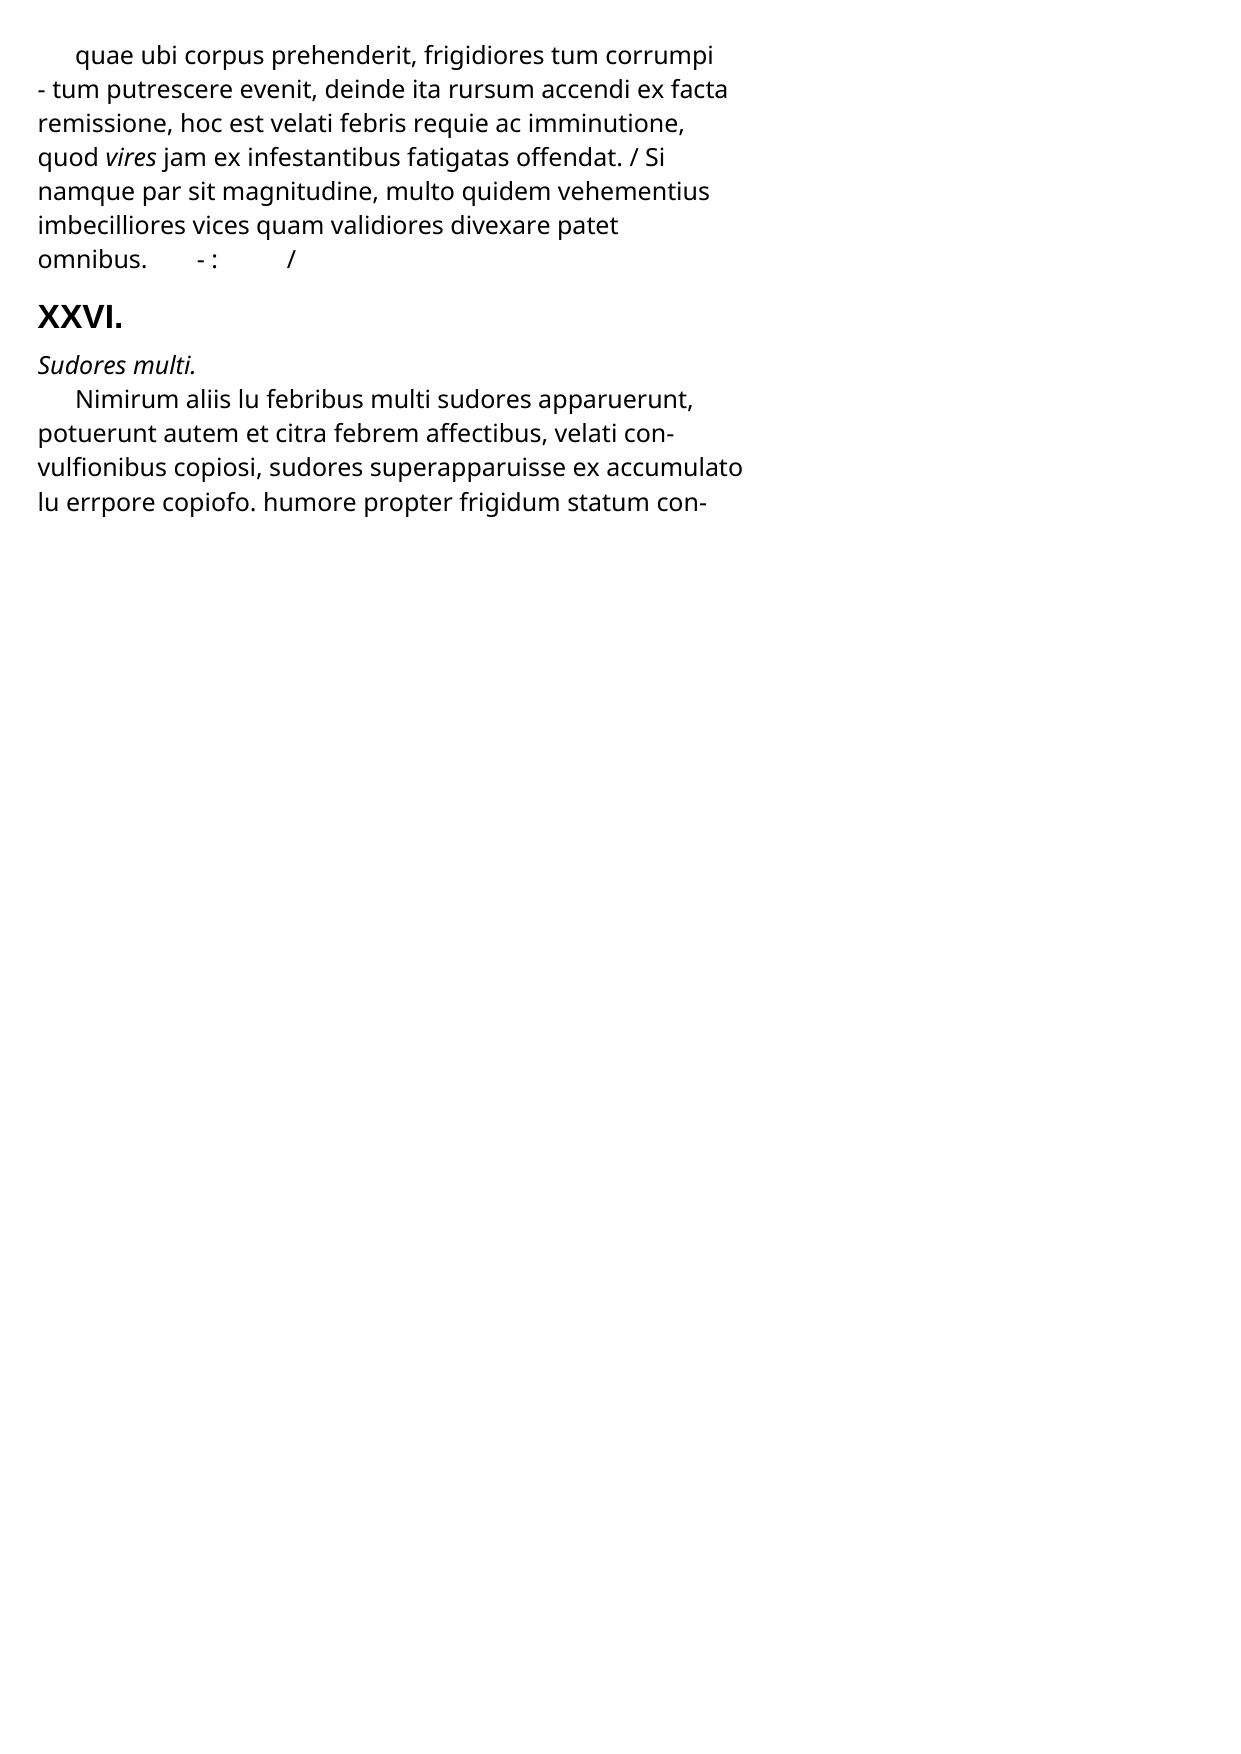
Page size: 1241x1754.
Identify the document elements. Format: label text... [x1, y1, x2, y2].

text Sudores multi. [37, 348, 1203, 382]
subtitle XXVI. [37, 297, 1203, 335]
text Nimirum aliis lu febribus multi sudores apparuerunt, potuerunt autem et citra febrem affectibus, velati con- vulfionibus copiosi, sudores superapparuisse ex accumulato lu errpore copiofo. humore propter frigidum statum con- [37, 382, 1203, 518]
text quae ubi corpus prehenderit, frigidiores tum corrumpi - tum putrescere evenit, deinde ita rursum accendi ex facta remissione, hoc est velati febris requie ac imminutione, quod vires jam ex infestantibus fatigatas offendat. / Si namque par sit magnitudine, multo quidem vehementius imbecilliores vices quam validiores divexare patet omnibus. - : / [37, 37, 1203, 276]
